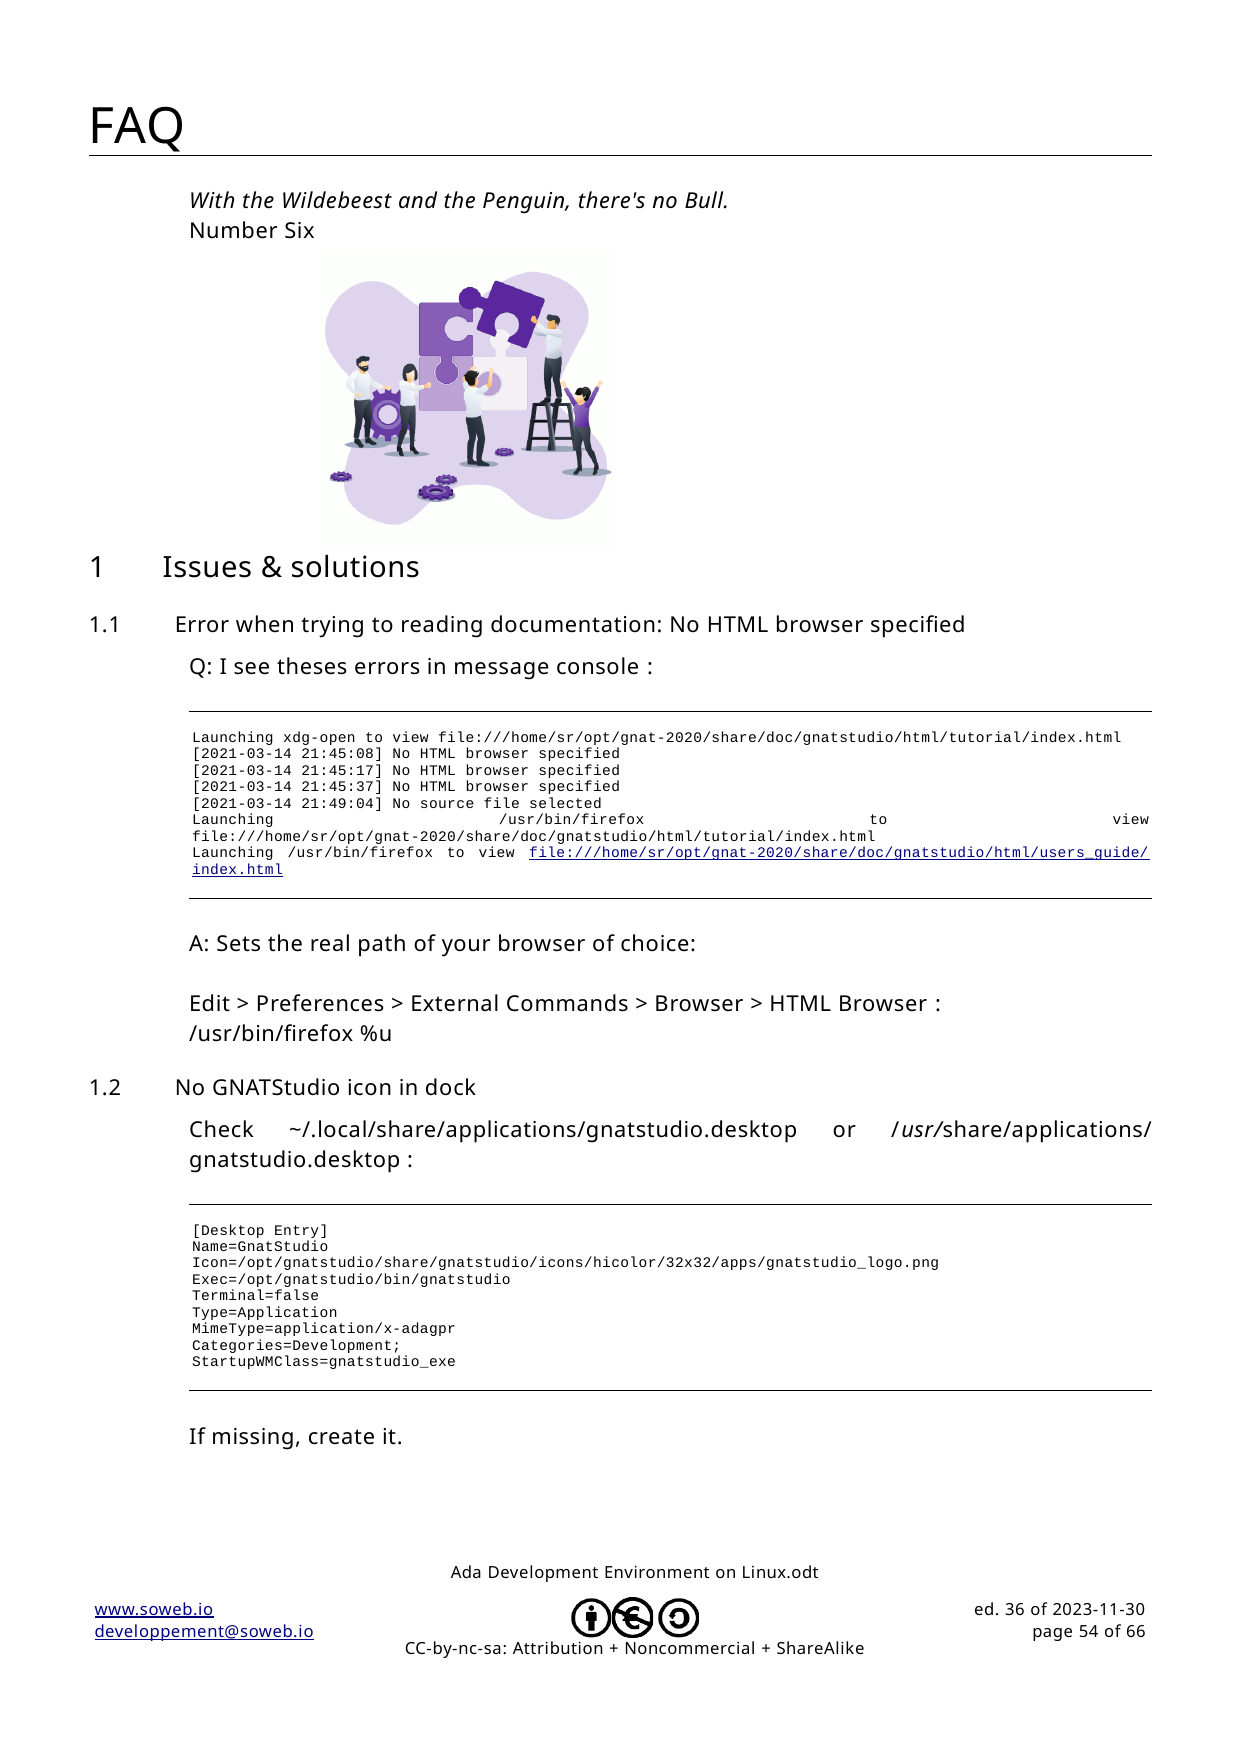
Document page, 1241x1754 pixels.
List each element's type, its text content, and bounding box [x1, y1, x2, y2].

subtitle No GNATStudio icon in dock [88, 1072, 1152, 1102]
text Check ~/.local/share/applications/gnatstudio.desktop or /usr/share/applications/ gnatstudio.desktop : [189, 1113, 1152, 1173]
picture [320, 250, 616, 546]
text With the Wildebeest and the Penguin, there's no Bull. [189, 185, 1152, 215]
list [2021-03-14 21:45:08] No HTML browser specified [189, 744, 1152, 760]
picture [657, 1597, 699, 1638]
list [Desktop Entry] [189, 1205, 1152, 1236]
text Edit > Preferences > External Commands > Browser > HTML Browser : [189, 988, 1152, 1018]
list Launching /usr/bin/firefox to view file:///home/sr/opt/gnat-2020/share/doc/gnatstudio/html/users_guide/index.html [189, 843, 1152, 898]
text /usr/bin/firefox %u [189, 1018, 1152, 1048]
list Icon=/opt/gnatstudio/share/gnatstudio/icons/hicolor/32x32/apps/gnatstudio_logo.png [189, 1253, 1152, 1269]
subtitle FAQ [88, 88, 1152, 155]
subtitle Error when trying to reading documentation: No HTML browser specified [88, 609, 1152, 639]
list [2021-03-14 21:49:04] No source file selected [189, 793, 1152, 810]
list Categories=Development; [189, 1335, 1152, 1352]
list Type=Application [189, 1302, 1152, 1319]
list Launching xdg-open to view file:///home/sr/opt/gnat-2020/share/doc/gnatstudio/html/tutorial/index.html [189, 712, 1152, 744]
list Name=GnatStudio [189, 1236, 1152, 1253]
text Q: I see theses errors in message console : [189, 651, 1152, 681]
list Terminal=false [189, 1286, 1152, 1302]
list StartupWMClass=gnatstudio_exe [189, 1352, 1152, 1390]
subtitle Issues & solutions [88, 546, 1152, 586]
picture [570, 1597, 654, 1638]
list MimeType=application/x-adagpr [189, 1319, 1152, 1335]
list [2021-03-14 21:45:37] No HTML browser specified [189, 777, 1152, 793]
text A: Sets the real path of your browser of choice: [189, 928, 1152, 958]
text If missing, create it. [189, 1421, 1152, 1451]
list Exec=/opt/gnatstudio/bin/gnatstudio [189, 1269, 1152, 1286]
list Launching /usr/bin/firefox to view file:///home/sr/opt/gnat-2020/share/doc/gnatstudio/html/tutorial/index.html [189, 810, 1152, 843]
text Number Six [189, 215, 1152, 245]
list [2021-03-14 21:45:17] No HTML browser specified [189, 760, 1152, 777]
